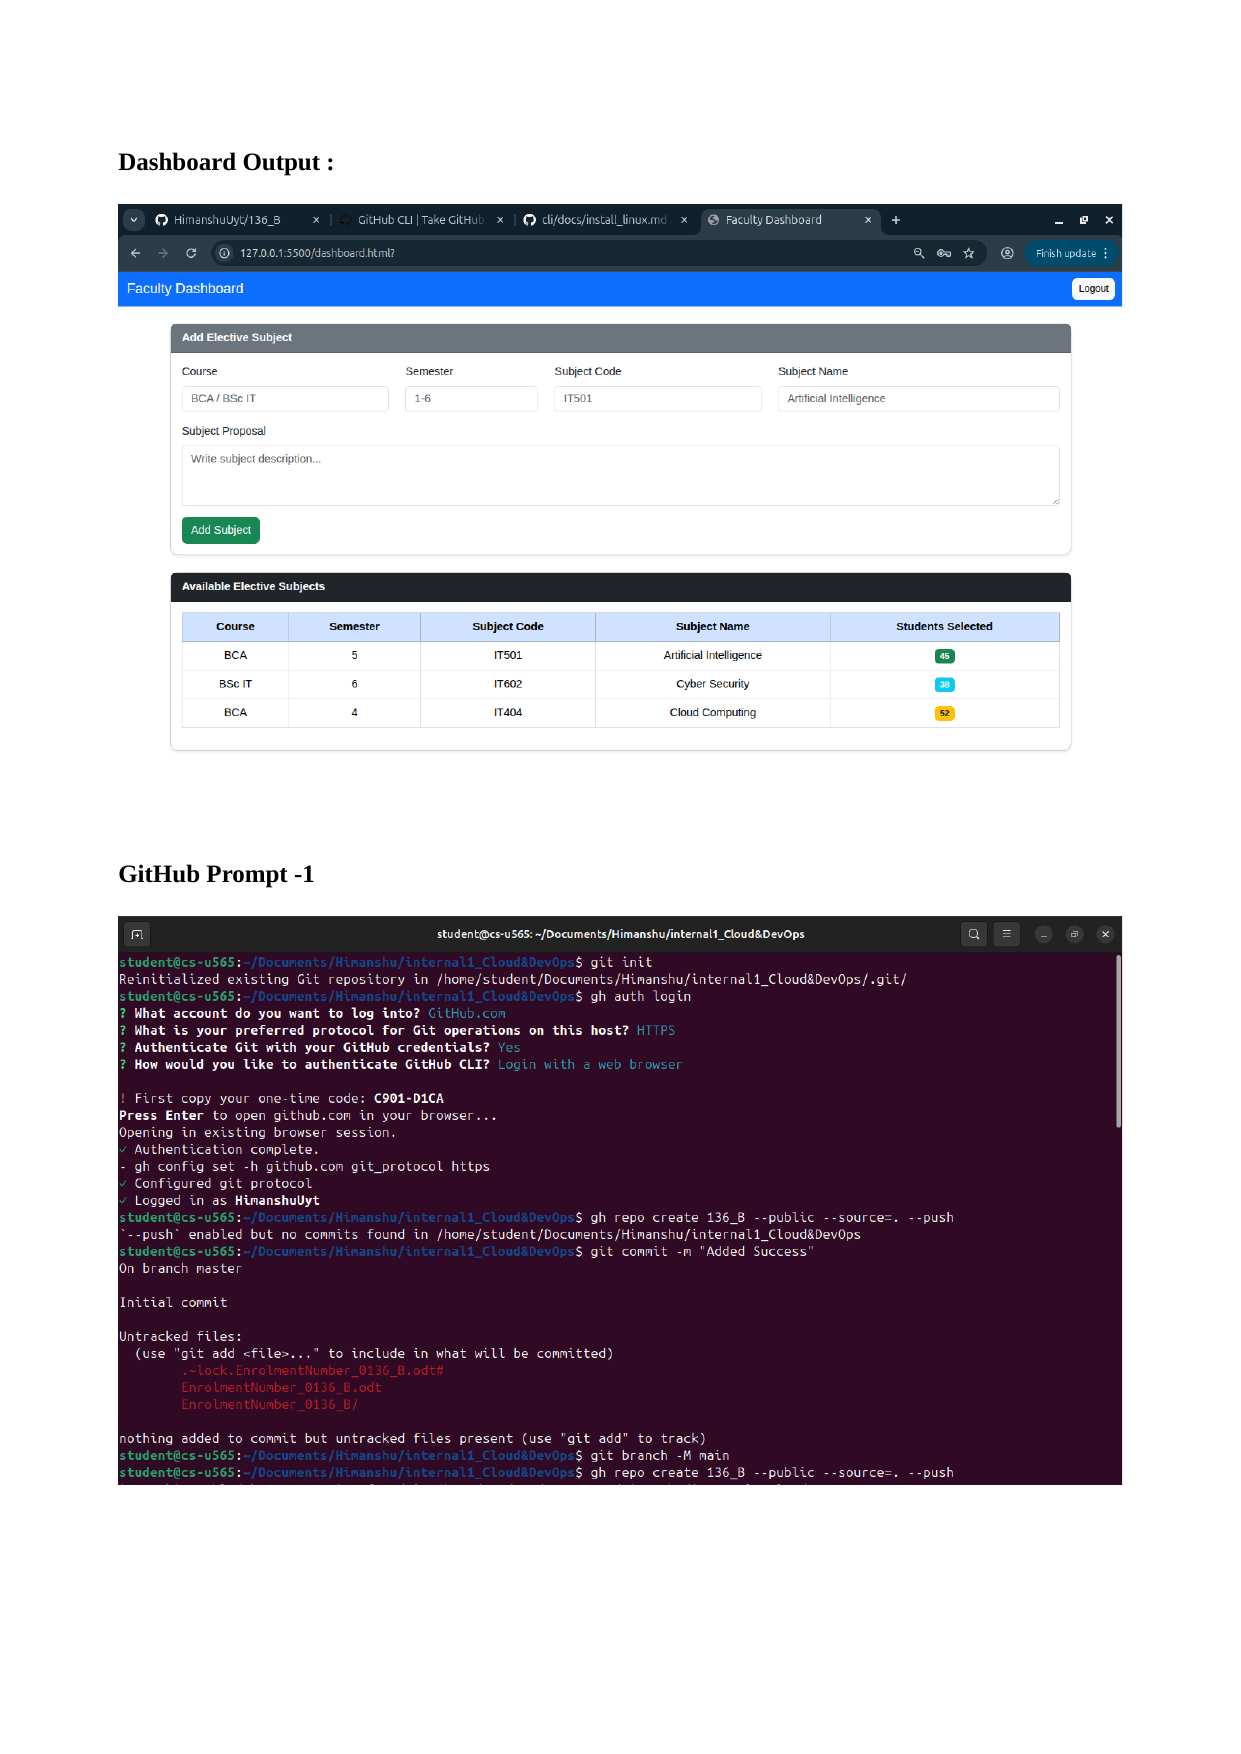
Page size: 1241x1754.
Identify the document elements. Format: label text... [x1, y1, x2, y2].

table_header [118, 1485, 1122, 1513]
text Dashboard Output : [118, 147, 1122, 176]
picture [118, 204, 1123, 773]
table_header [118, 773, 1122, 801]
text GitHub Prompt -1 [118, 859, 1122, 888]
picture [118, 916, 1123, 1485]
